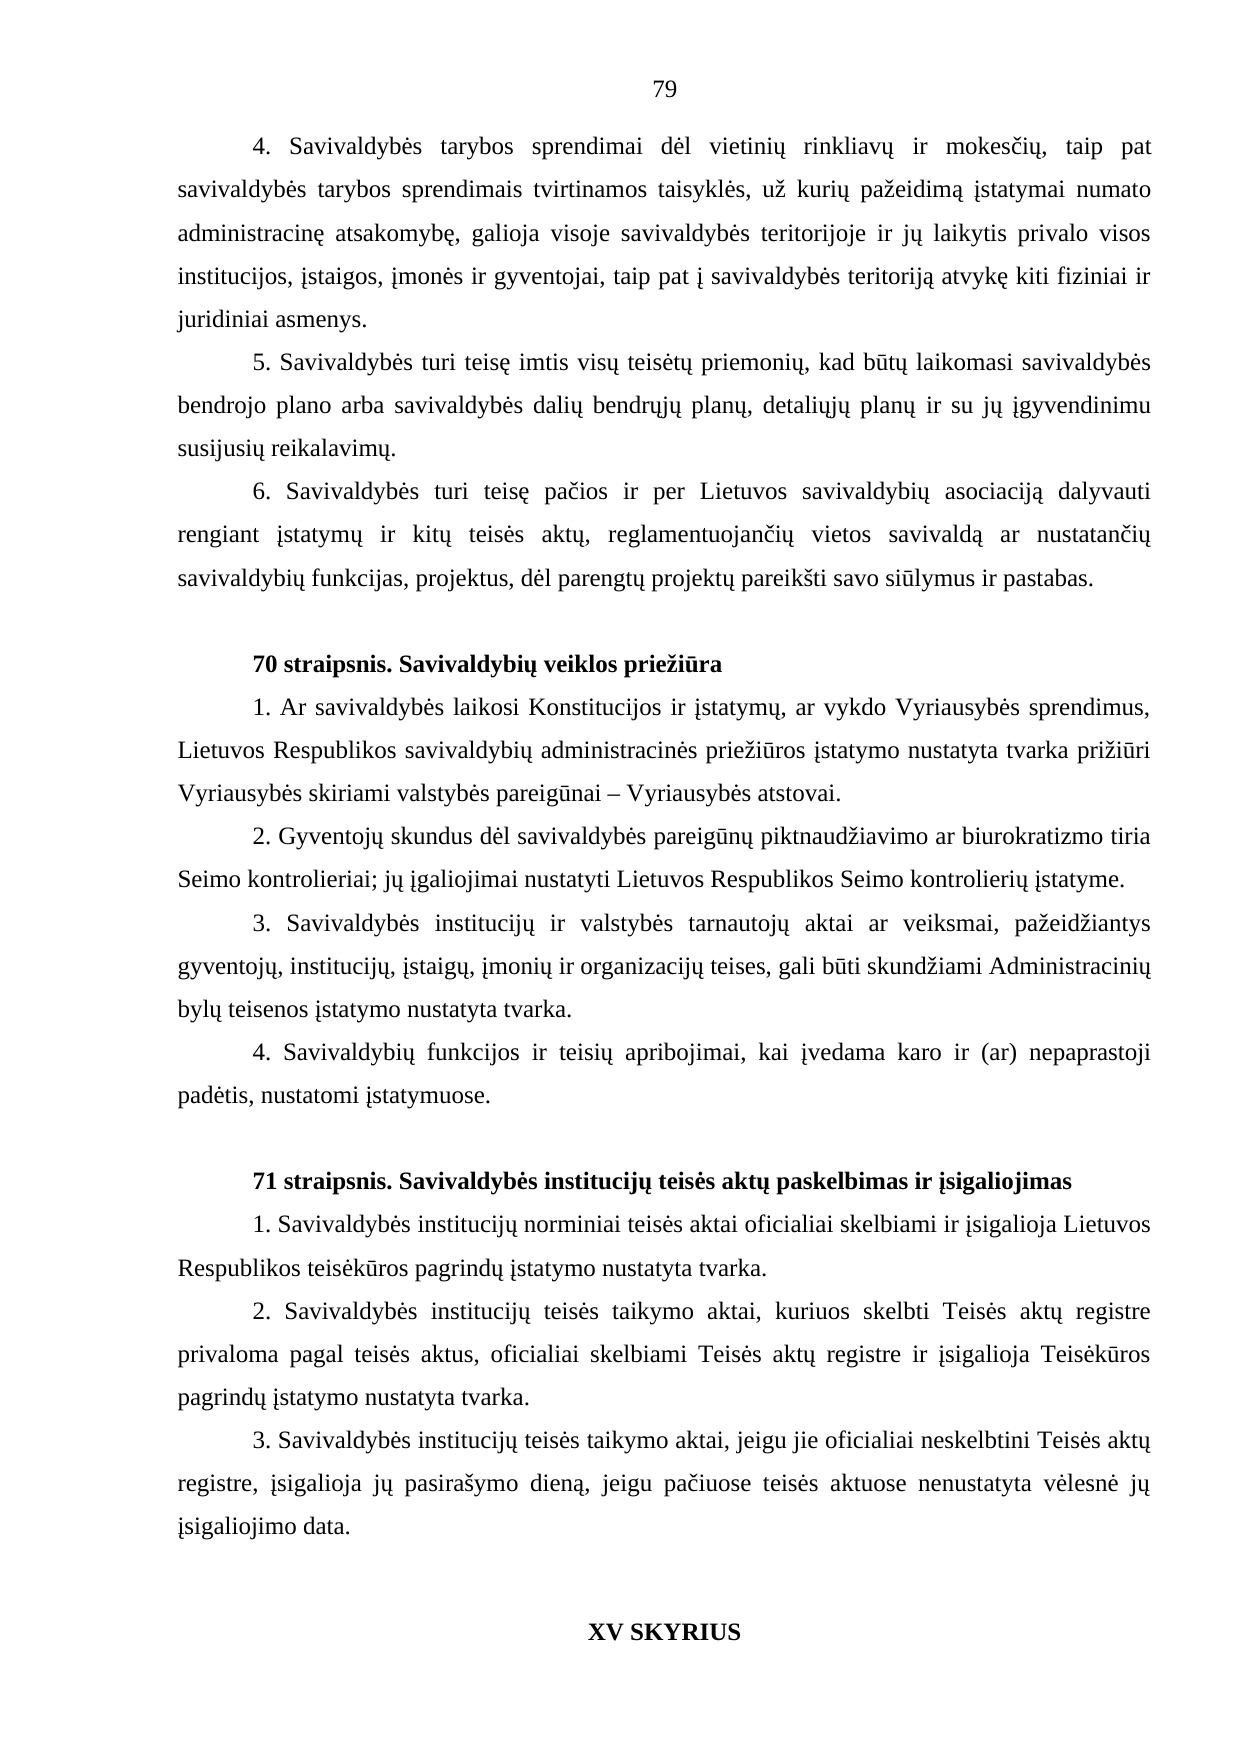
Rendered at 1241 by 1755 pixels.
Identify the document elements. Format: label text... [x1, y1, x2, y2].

text 6. Savivaldybės turi teisę pačios ir per Lietuvos savivaldybių asociaciją dalyvauti rengiant įstatymų ir kitų teisės aktų, reglamentuojančių vietos savivaldą ar nustatančių savivaldybių funkcijas, projektus, dėl parengtų projektų pareikšti savo siūlymus ir pastabas. [177, 476, 1152, 591]
text 4. Savivaldybės tarybos sprendimai dėl vietinių rinkliavų ir mokesčių, taip pat savivaldybės tarybos sprendimais tvirtinamos taisyklės, už kurių pažeidimą įstatymai numato administracinę atsakomybę, galioja visoje savivaldybės teritorijoje ir jų laikytis privalo visos institucijos, įstaigos, įmonės ir gyventojai, taip pat į savivaldybės teritoriją atvykę kiti fiziniai ir juridiniai asmenys. [177, 131, 1152, 333]
text 1. Ar savivaldybės laikosi Konstitucijos ir įstatymų, ar vykdo Vyriausybės sprendimus, Lietuvos Respublikos savivaldybių administracinės priežiūros įstatymo nustatyta tvarka prižiūri Vyriausybės skiriami valstybės pareigūnai – Vyriausybės atstovai. [177, 692, 1152, 807]
text 3. Savivaldybės institucijų ir valstybės tarnautojų aktai ar veiksmai, pažeidžiantys gyventojų, institucijų, įstaigų, įmonių ir organizacijų teises, gali būti skundžiami Administracinių bylų teisenos įstatymo nustatyta tvarka. [177, 908, 1152, 1023]
text 2. Gyventojų skundus dėl savivaldybės pareigūnų piktnaudžiavimo ar biurokratizmo tiria Seimo kontrolieriai; jų įgaliojimai nustatyti Lietuvos Respublikos Seimo kontrolierių įstatyme. [177, 821, 1152, 893]
text XV SKYRIUS [177, 1598, 1152, 1646]
text 5. Savivaldybės turi teisę imtis visų teisėtų priemonių, kad būtų laikomasi savivaldybės bendrojo plano arba savivaldybės dalių bendrųjų planų, detaliųjų planų ir su jų įgyvendinimu susijusių reikalavimų. [177, 347, 1152, 462]
text 1. Savivaldybės institucijų norminiai teisės aktai oficialiai skelbiami ir įsigalioja Lietuvos Respublikos teisėkūros pagrindų įstatymo nustatyta tvarka. [177, 1209, 1152, 1281]
text 3. Savivaldybės institucijų teisės taikymo aktai, jeigu jie oficialiai neskelbtini Teisės aktų registre, įsigalioja jų pasirašymo dieną, jeigu pačiuose teisės aktuose nenustatyta vėlesnė jų įsigaliojimo data. [177, 1425, 1152, 1540]
text 70 straipsnis. Savivaldybių veiklos priežiūra [177, 649, 1152, 678]
text 71 straipsnis. Savivaldybės institucijų teisės aktų paskelbimas ir įsigaliojimas [177, 1166, 1152, 1195]
text 2. Savivaldybės institucijų teisės taikymo aktai, kuriuos skelbti Teisės aktų registre privaloma pagal teisės aktus, oficialiai skelbiami Teisės aktų registre ir įsigalioja Teisėkūros pagrindų įstatymo nustatyta tvarka. [177, 1296, 1152, 1411]
text 4. Savivaldybių funkcijos ir teisių apribojimai, kai įvedama karo ir (ar) nepaprastoji padėtis, nustatomi įstatymuose. [177, 1037, 1152, 1109]
